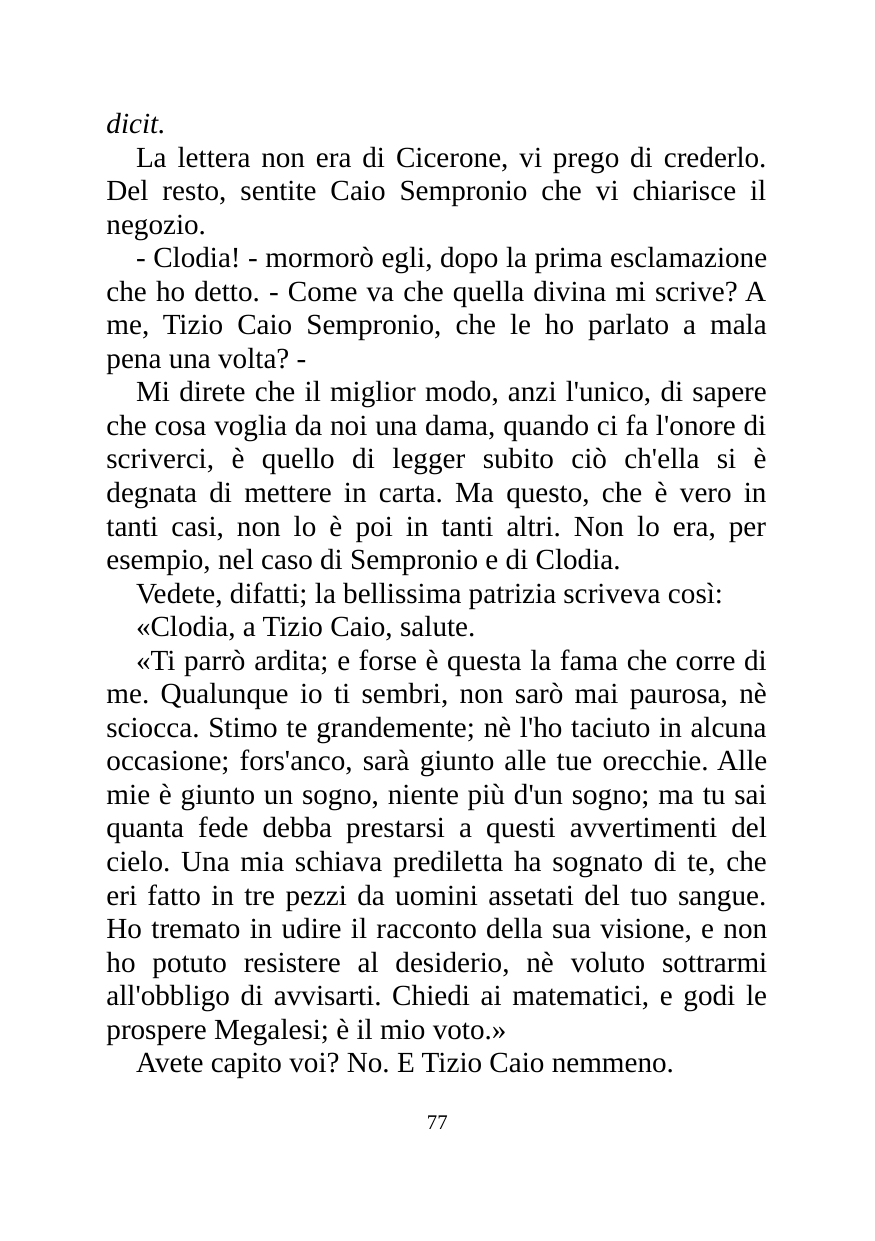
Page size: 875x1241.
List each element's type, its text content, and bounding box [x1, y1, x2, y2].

text Avete capito voi? No. E Tizio Caio nemmeno. [106, 1045, 768, 1079]
text - Clodia! - mormorò egli, dopo la prima esclamazione che ho detto. - Come va che quella divina mi scrive? A me, Tizio Caio Sempronio, che le ho parlato a mala pena una volta? - [106, 240, 768, 374]
text Mi direte che il miglior modo, anzi l'unico, di sapere che cosa voglia da noi una dama, quando ci fa l'onore di scriverci, è quello di legger subito ciò ch'ella si è degnata di mettere in carta. Ma questo, che è vero in tanti casi, non lo è poi in tanti altri. Non lo era, per esempio, nel caso di Sempronio e di Clodia. [106, 374, 768, 576]
text La lettera non era di Cicerone, vi prego di crederlo. Del resto, sentite Caio Sempronio che vi chiarisce il negozio. [106, 140, 768, 240]
text «Clodia, a Tizio Caio, salute. [106, 609, 768, 643]
text dicit. [106, 106, 768, 140]
text Vedete, difatti; la bellissima patrizia scriveva così: [106, 576, 768, 609]
text «Ti parrò ardita; e forse è questa la fama che corre di me. Qualunque io ti sembri, non sarò mai paurosa, nè sciocca. Stimo te grandemente; nè l'ho taciuto in alcuna occasione; fors'anco, sarà giunto alle tue orecchie. Alle mie è giunto un sogno, niente più d'un sogno; ma tu sai quanta fede debba prestarsi a questi avvertimenti del cielo. Una mia schiava prediletta ha sognato di te, che eri fatto in tre pezzi da uomini assetati del tuo sangue. Ho tremato in udire il racconto della sua visione, e non ho potuto resistere al desiderio, nè voluto sottrarmi all'obbligo di avvisarti. Chiedi ai matematici, e godi le prospere Megalesi; è il mio voto.» [106, 643, 768, 1045]
